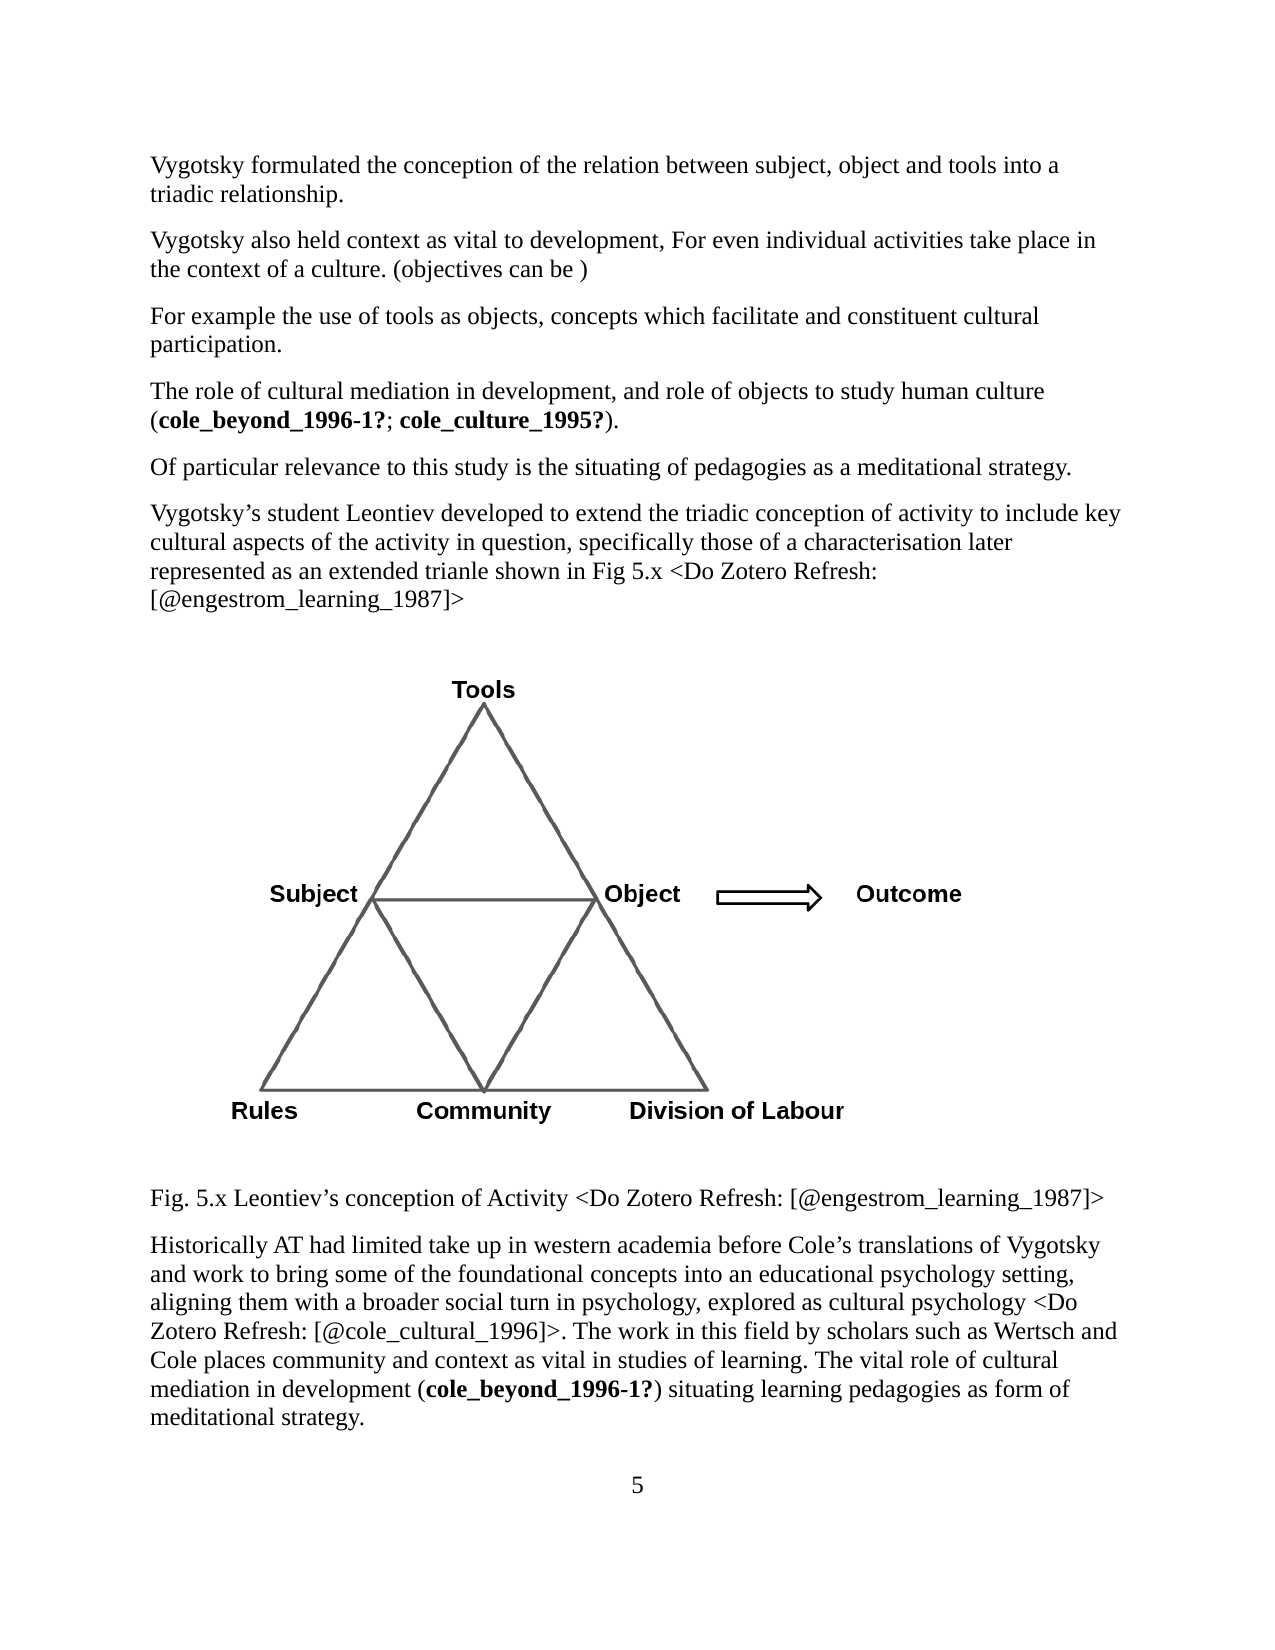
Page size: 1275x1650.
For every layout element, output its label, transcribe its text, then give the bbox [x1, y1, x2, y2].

text The role of cultural mediation in development, and role of objects to study human culture (cole_beyond_1996-1?; cole_culture_1995?). [150, 376, 1125, 434]
text Historically AT had limited take up in western academia before Cole’s translations of Vygotsky and work to bring some of the foundational concepts into an educational psychology setting, aligning them with a broader social turn in psychology, explored as cultural psychology <Do Zotero Refresh: [@cole_cultural_1996]>. The work in this field by scholars such as Wertsch and Cole places community and context as vital in studies of learning. The vital role of cultural mediation in development (cole_beyond_1996-1?) situating learning pedagogies as form of meditational strategy. [150, 1230, 1125, 1431]
text Vygotsky also held context as vital to development, For even individual activities take place in the context of a culture. (objectives can be ) [150, 225, 1125, 283]
text Vygotsky formulated the conception of the relation between subject, object and tools into a triadic relationship. [150, 150, 1125, 207]
text Of particular relevance to this study is the situating of pedagogies as a meditational strategy. [150, 452, 1125, 480]
text Vygotsky’s student Leontiev developed to extend the triadic conception of activity to include key cultural aspects of the activity in question, specifically those of a characterisation later represented as an extended trianle shown in Fig 5.x <Do Zotero Refresh: [@engestrom_learning_1987]> [150, 498, 1125, 613]
text Fig. 5.x Leontiev’s conception of Activity <Do Zotero Refresh: [@engestrom_learning_1987]> [150, 1183, 1125, 1212]
text For example the use of tools as objects, concepts which facilitate and constituent cultural participation. [150, 301, 1125, 358]
picture [150, 631, 1028, 1166]
